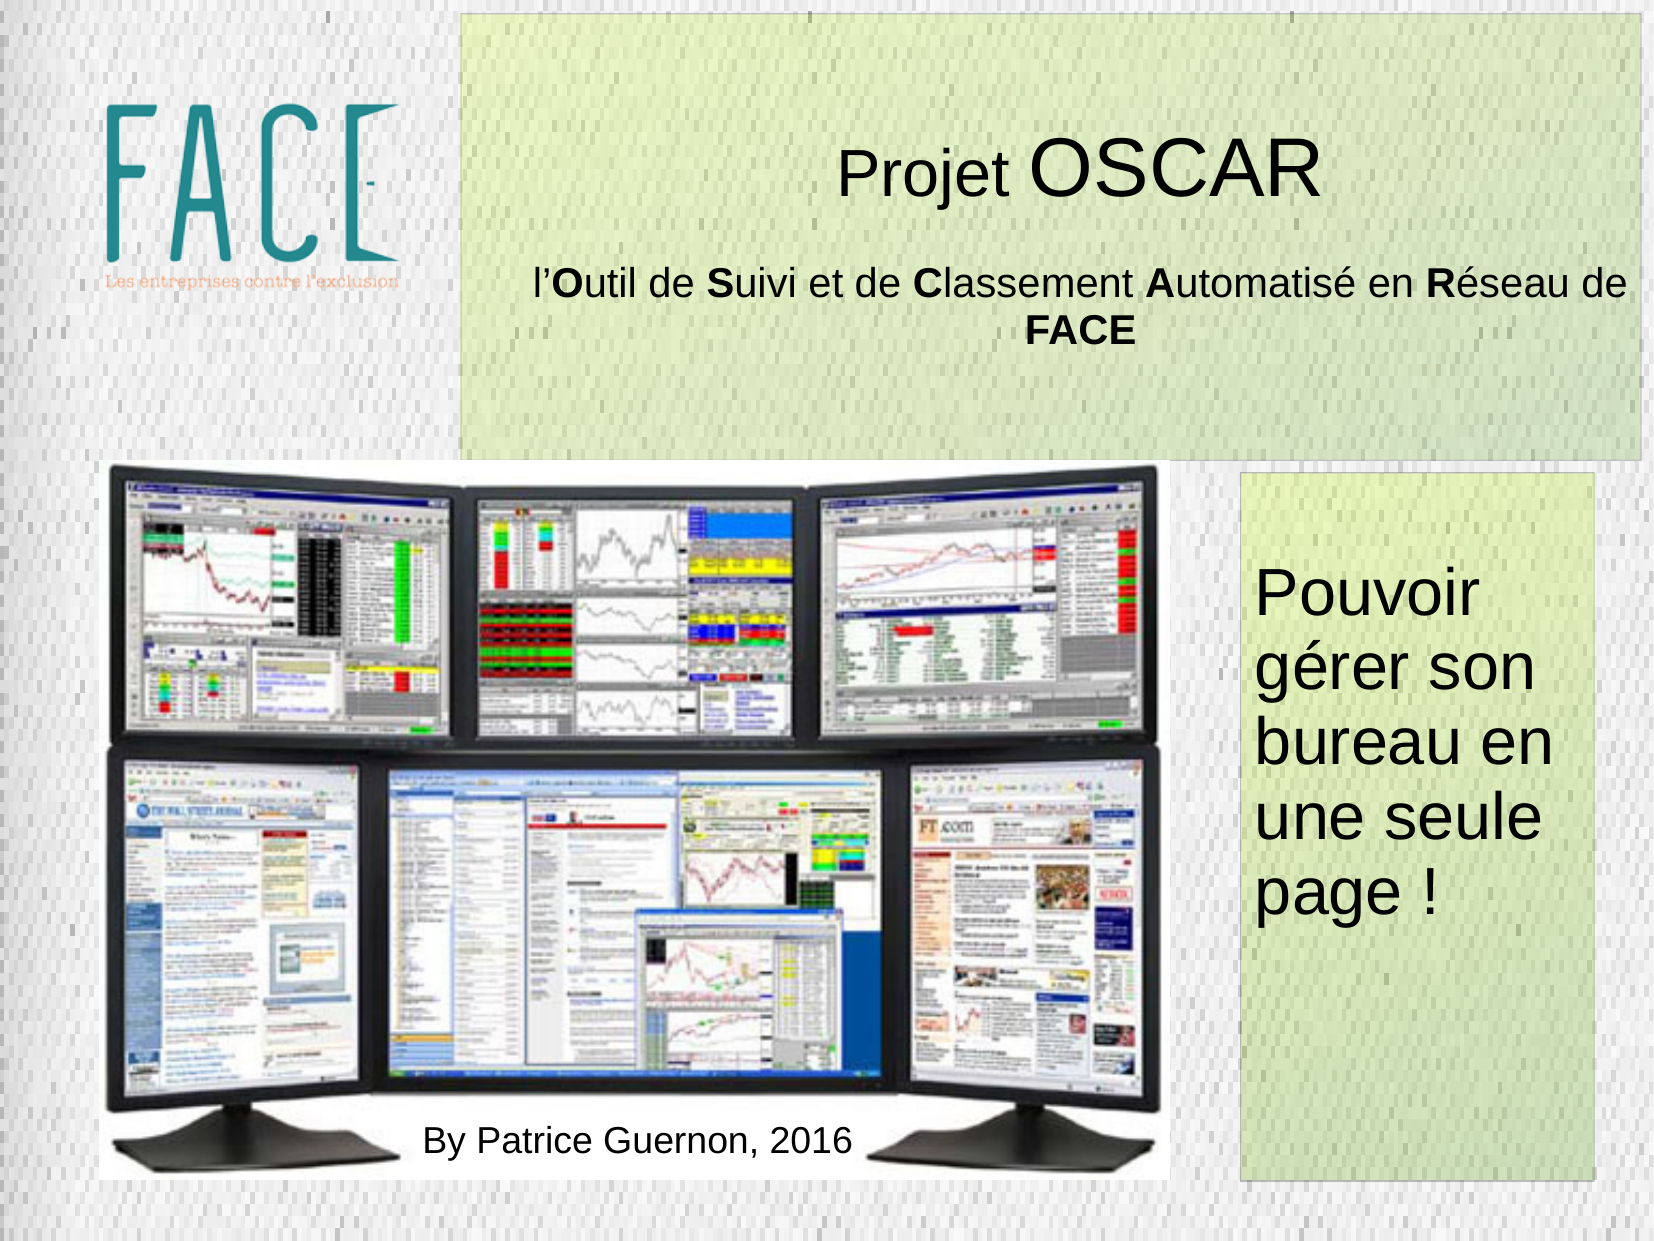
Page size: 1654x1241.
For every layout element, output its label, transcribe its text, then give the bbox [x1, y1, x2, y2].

picture [0, 0, 1654, 1241]
title Projet OSCAR l’Outil de Suivi et de Classement Automatisé en Réseau de FACE [460, 13, 1642, 461]
text_box By Patrice Guernon, 2016 [407, 1112, 975, 1170]
text_box Pouvoir gérer son bureau en une seule page ! [1240, 472, 1595, 1182]
